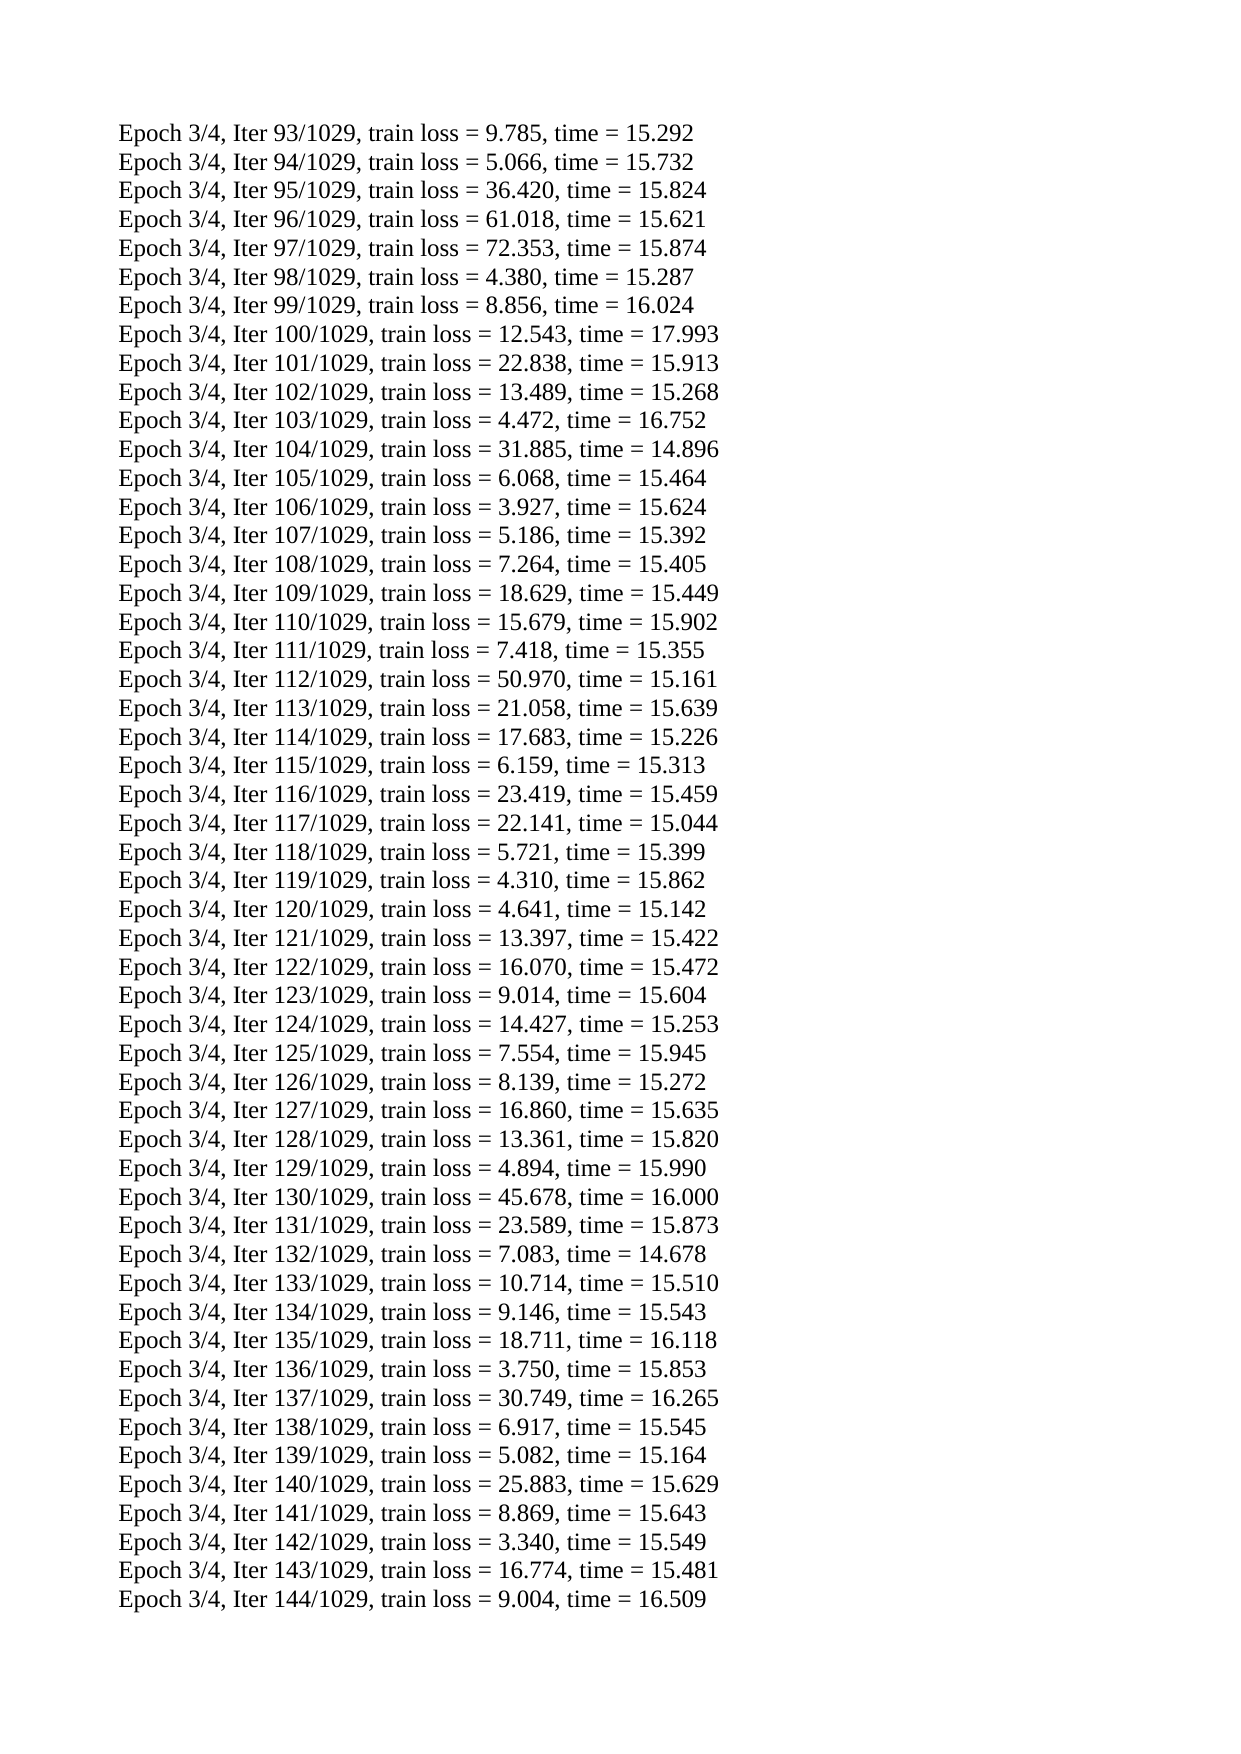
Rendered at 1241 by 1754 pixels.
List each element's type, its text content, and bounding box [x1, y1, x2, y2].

text Epoch 3/4, Iter 126/1029, train loss = 8.139, time = 15.272 [118, 1067, 1122, 1096]
text Epoch 3/4, Iter 108/1029, train loss = 7.264, time = 15.405 [118, 549, 1122, 578]
text Epoch 3/4, Iter 144/1029, train loss = 9.004, time = 16.509 [118, 1584, 1122, 1613]
text Epoch 3/4, Iter 127/1029, train loss = 16.860, time = 15.635 [118, 1096, 1122, 1124]
text Epoch 3/4, Iter 133/1029, train loss = 10.714, time = 15.510 [118, 1268, 1122, 1297]
text Epoch 3/4, Iter 114/1029, train loss = 17.683, time = 15.226 [118, 722, 1122, 751]
text Epoch 3/4, Iter 104/1029, train loss = 31.885, time = 14.896 [118, 434, 1122, 463]
text Epoch 3/4, Iter 113/1029, train loss = 21.058, time = 15.639 [118, 693, 1122, 722]
text Epoch 3/4, Iter 121/1029, train loss = 13.397, time = 15.422 [118, 923, 1122, 952]
text Epoch 3/4, Iter 129/1029, train loss = 4.894, time = 15.990 [118, 1153, 1122, 1182]
text Epoch 3/4, Iter 128/1029, train loss = 13.361, time = 15.820 [118, 1124, 1122, 1153]
text Epoch 3/4, Iter 95/1029, train loss = 36.420, time = 15.824 [118, 176, 1122, 204]
text Epoch 3/4, Iter 143/1029, train loss = 16.774, time = 15.481 [118, 1556, 1122, 1584]
text Epoch 3/4, Iter 136/1029, train loss = 3.750, time = 15.853 [118, 1354, 1122, 1383]
text Epoch 3/4, Iter 120/1029, train loss = 4.641, time = 15.142 [118, 894, 1122, 923]
text Epoch 3/4, Iter 93/1029, train loss = 9.785, time = 15.292 [118, 118, 1122, 147]
text Epoch 3/4, Iter 135/1029, train loss = 18.711, time = 16.118 [118, 1326, 1122, 1354]
text Epoch 3/4, Iter 98/1029, train loss = 4.380, time = 15.287 [118, 262, 1122, 291]
text Epoch 3/4, Iter 140/1029, train loss = 25.883, time = 15.629 [118, 1469, 1122, 1498]
text Epoch 3/4, Iter 115/1029, train loss = 6.159, time = 15.313 [118, 751, 1122, 779]
text Epoch 3/4, Iter 116/1029, train loss = 23.419, time = 15.459 [118, 779, 1122, 808]
text Epoch 3/4, Iter 131/1029, train loss = 23.589, time = 15.873 [118, 1211, 1122, 1239]
text Epoch 3/4, Iter 99/1029, train loss = 8.856, time = 16.024 [118, 291, 1122, 319]
text Epoch 3/4, Iter 96/1029, train loss = 61.018, time = 15.621 [118, 204, 1122, 233]
text Epoch 3/4, Iter 107/1029, train loss = 5.186, time = 15.392 [118, 521, 1122, 549]
text Epoch 3/4, Iter 134/1029, train loss = 9.146, time = 15.543 [118, 1297, 1122, 1326]
text Epoch 3/4, Iter 142/1029, train loss = 3.340, time = 15.549 [118, 1527, 1122, 1556]
text Epoch 3/4, Iter 125/1029, train loss = 7.554, time = 15.945 [118, 1038, 1122, 1067]
text Epoch 3/4, Iter 117/1029, train loss = 22.141, time = 15.044 [118, 808, 1122, 837]
text Epoch 3/4, Iter 110/1029, train loss = 15.679, time = 15.902 [118, 607, 1122, 636]
text Epoch 3/4, Iter 94/1029, train loss = 5.066, time = 15.732 [118, 147, 1122, 176]
text Epoch 3/4, Iter 112/1029, train loss = 50.970, time = 15.161 [118, 664, 1122, 693]
text Epoch 3/4, Iter 111/1029, train loss = 7.418, time = 15.355 [118, 636, 1122, 664]
text Epoch 3/4, Iter 139/1029, train loss = 5.082, time = 15.164 [118, 1441, 1122, 1469]
text Epoch 3/4, Iter 109/1029, train loss = 18.629, time = 15.449 [118, 578, 1122, 607]
text Epoch 3/4, Iter 103/1029, train loss = 4.472, time = 16.752 [118, 406, 1122, 434]
text Epoch 3/4, Iter 122/1029, train loss = 16.070, time = 15.472 [118, 952, 1122, 981]
text Epoch 3/4, Iter 123/1029, train loss = 9.014, time = 15.604 [118, 981, 1122, 1009]
text Epoch 3/4, Iter 105/1029, train loss = 6.068, time = 15.464 [118, 463, 1122, 492]
text Epoch 3/4, Iter 137/1029, train loss = 30.749, time = 16.265 [118, 1383, 1122, 1412]
text Epoch 3/4, Iter 132/1029, train loss = 7.083, time = 14.678 [118, 1239, 1122, 1268]
text Epoch 3/4, Iter 101/1029, train loss = 22.838, time = 15.913 [118, 348, 1122, 377]
text Epoch 3/4, Iter 102/1029, train loss = 13.489, time = 15.268 [118, 377, 1122, 406]
text Epoch 3/4, Iter 141/1029, train loss = 8.869, time = 15.643 [118, 1498, 1122, 1527]
text Epoch 3/4, Iter 118/1029, train loss = 5.721, time = 15.399 [118, 837, 1122, 866]
text Epoch 3/4, Iter 138/1029, train loss = 6.917, time = 15.545 [118, 1412, 1122, 1441]
text Epoch 3/4, Iter 97/1029, train loss = 72.353, time = 15.874 [118, 233, 1122, 262]
text Epoch 3/4, Iter 130/1029, train loss = 45.678, time = 16.000 [118, 1182, 1122, 1211]
text Epoch 3/4, Iter 100/1029, train loss = 12.543, time = 17.993 [118, 319, 1122, 348]
text Epoch 3/4, Iter 119/1029, train loss = 4.310, time = 15.862 [118, 866, 1122, 894]
text Epoch 3/4, Iter 124/1029, train loss = 14.427, time = 15.253 [118, 1009, 1122, 1038]
text Epoch 3/4, Iter 106/1029, train loss = 3.927, time = 15.624 [118, 492, 1122, 521]
